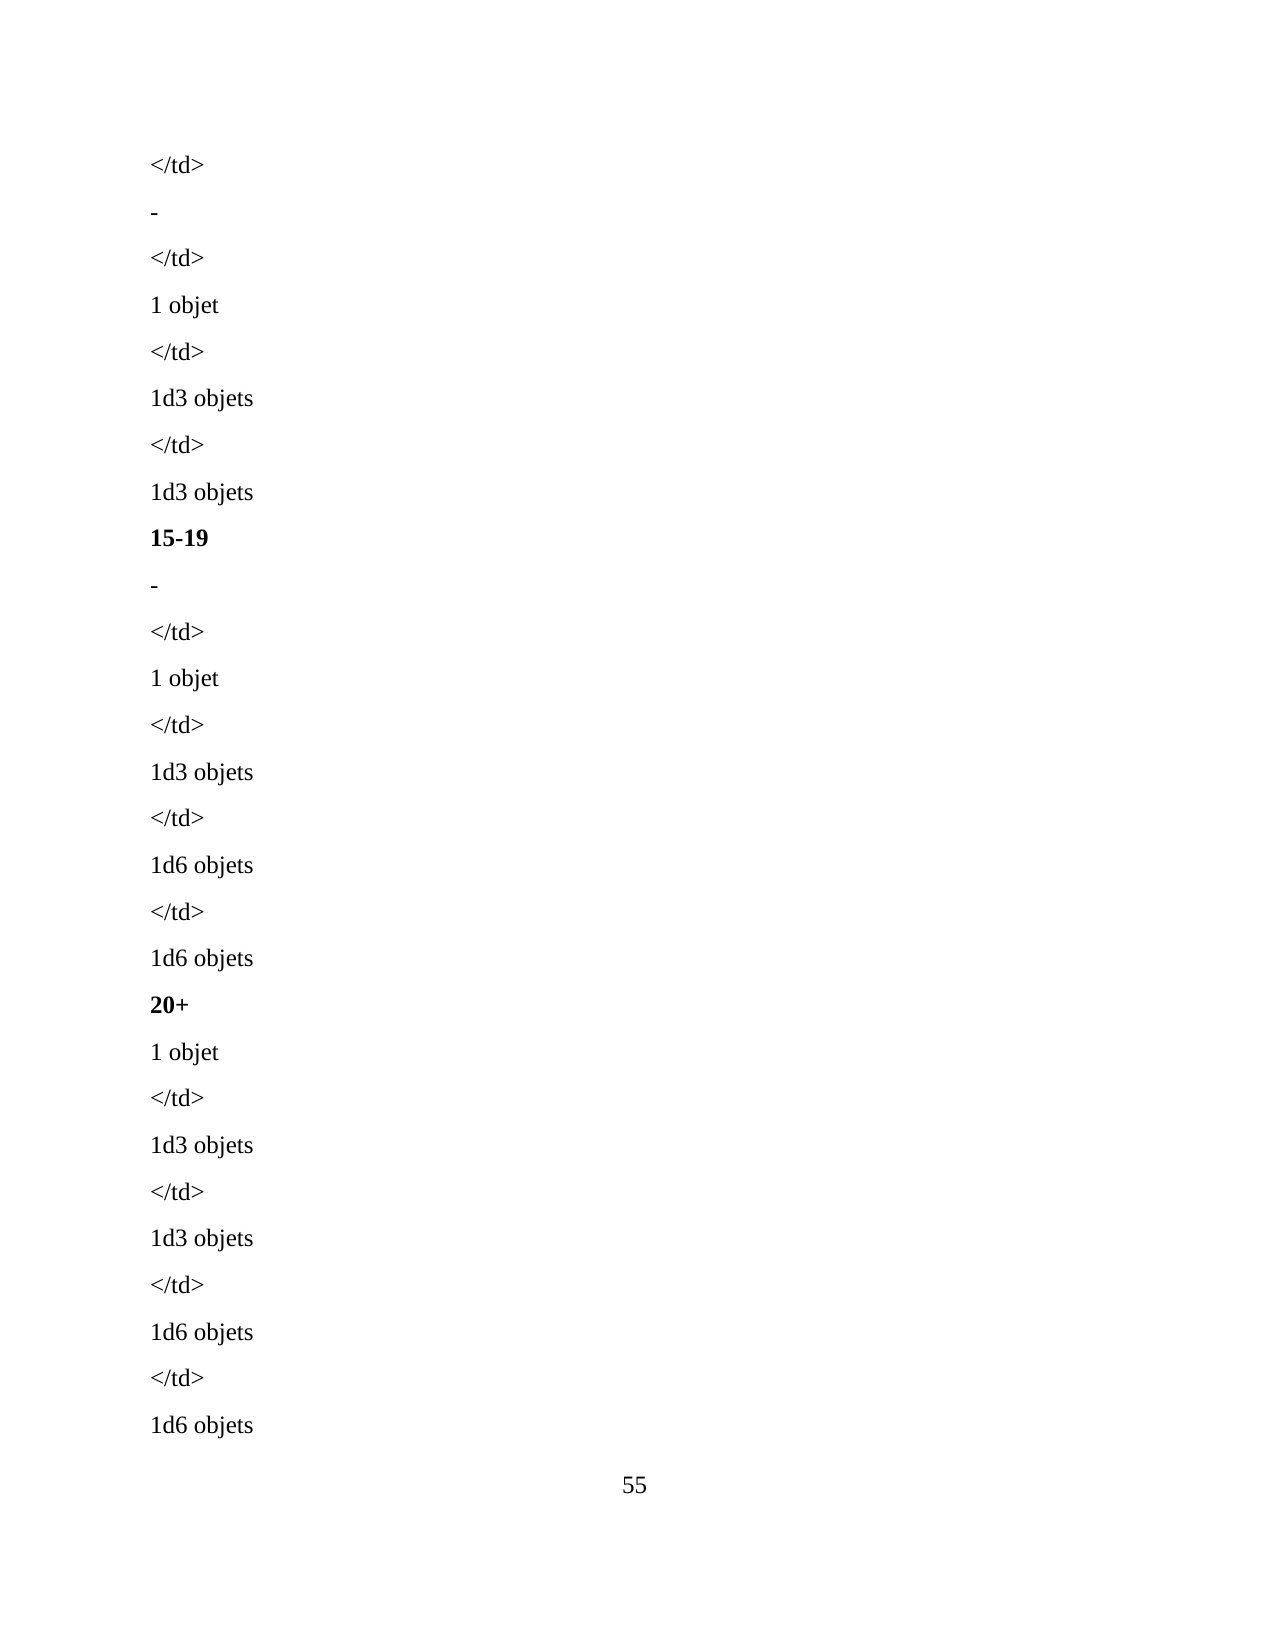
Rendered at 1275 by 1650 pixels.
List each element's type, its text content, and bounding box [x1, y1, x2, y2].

text </td> [150, 617, 1125, 645]
text </td> [150, 1177, 1125, 1205]
text 1d3 objets [150, 1130, 1125, 1159]
text 15-19 [150, 523, 1125, 552]
text - [150, 570, 1125, 599]
text </td> [150, 710, 1125, 739]
text 1d3 objets [150, 383, 1125, 412]
text </td> [150, 897, 1125, 925]
text 1d3 objets [150, 757, 1125, 785]
text </td> [150, 337, 1125, 365]
text 1d6 objets [150, 1410, 1125, 1439]
text 1 objet [150, 1037, 1125, 1065]
text </td> [150, 430, 1125, 459]
text </td> [150, 243, 1125, 272]
text 1d3 objets [150, 1223, 1125, 1252]
text 1 objet [150, 290, 1125, 319]
text </td> [150, 1083, 1125, 1112]
text </td> [150, 150, 1125, 179]
text - [150, 197, 1125, 225]
text 1d6 objets [150, 850, 1125, 879]
text </td> [150, 1363, 1125, 1392]
text 1d3 objets [150, 477, 1125, 505]
text 20+ [150, 990, 1125, 1019]
text 1d6 objets [150, 1317, 1125, 1345]
text </td> [150, 803, 1125, 832]
text 1 objet [150, 663, 1125, 692]
text </td> [150, 1270, 1125, 1299]
text 1d6 objets [150, 943, 1125, 972]
